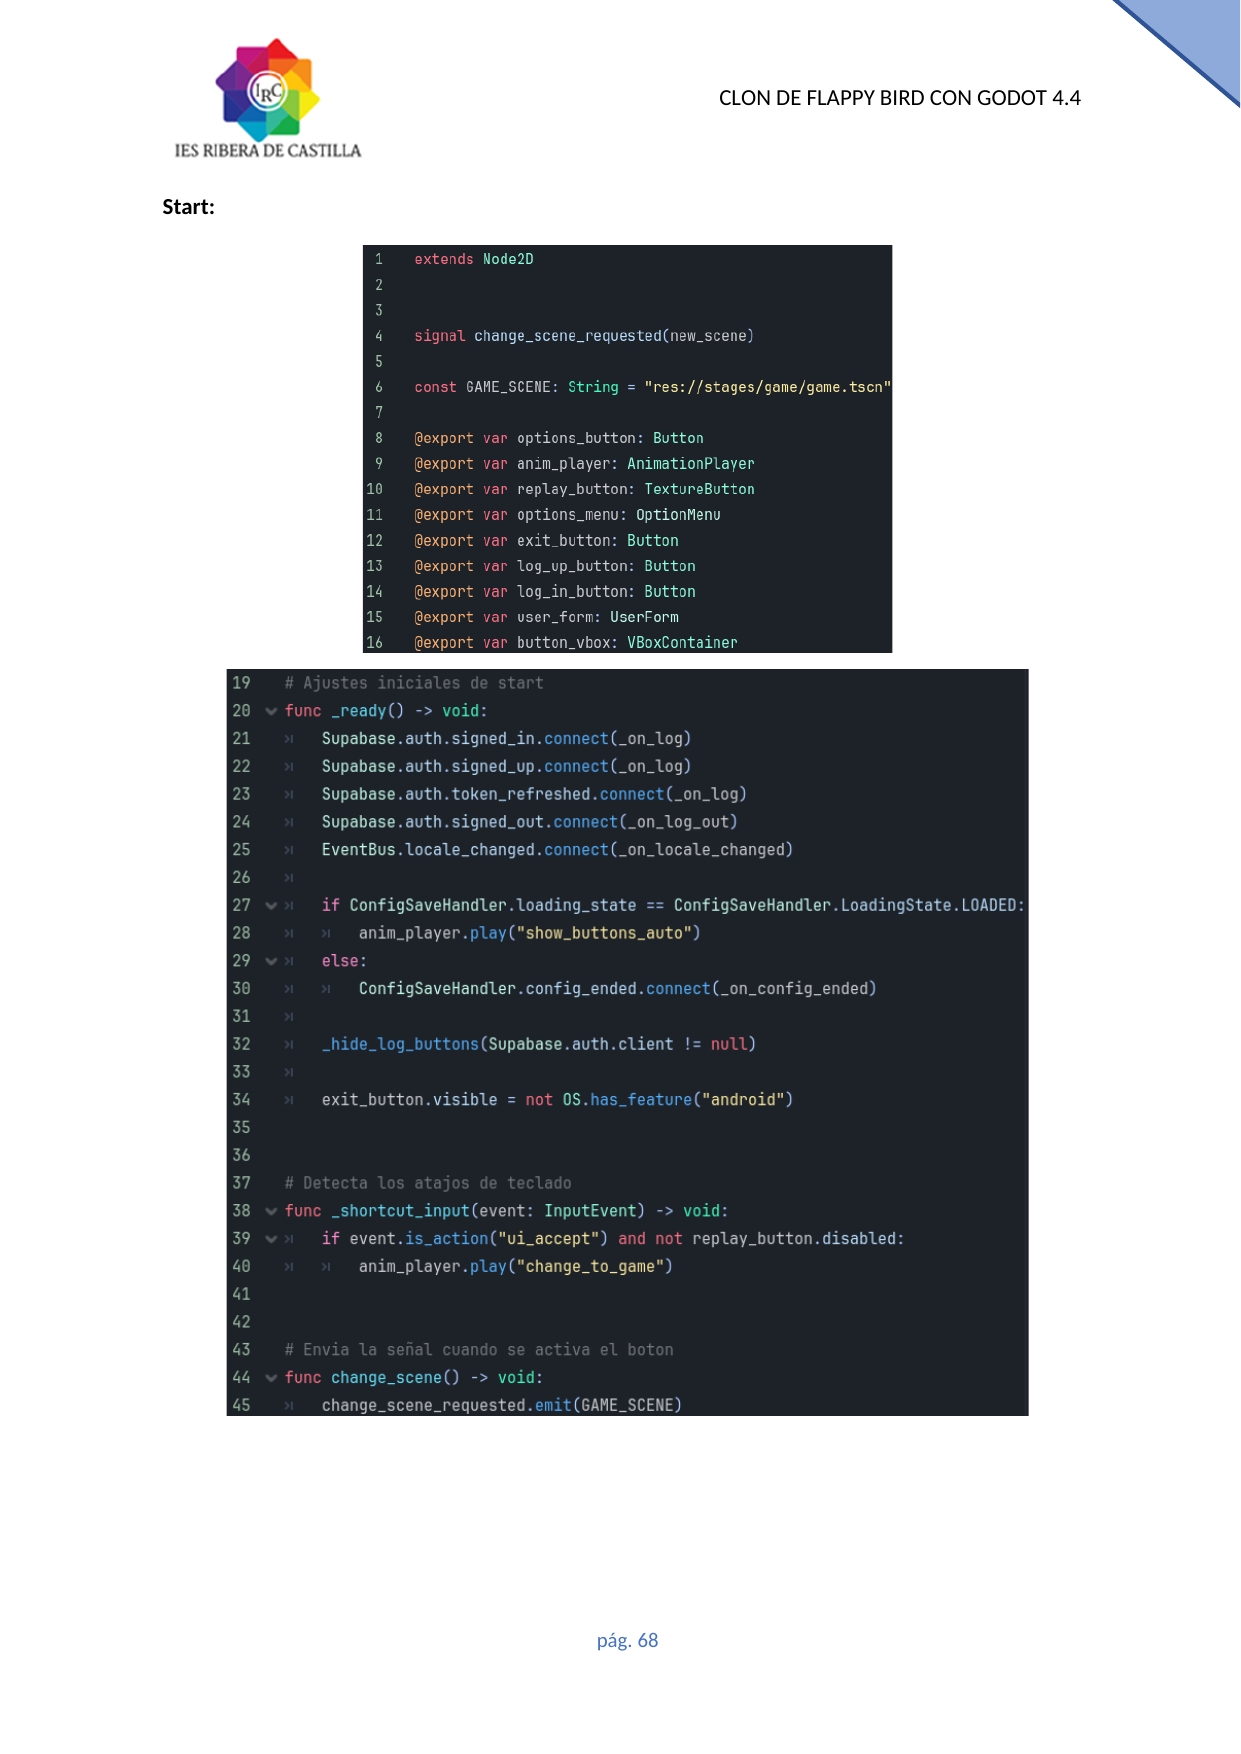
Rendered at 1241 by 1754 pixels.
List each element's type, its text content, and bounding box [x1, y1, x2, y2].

picture [362, 245, 893, 653]
text Start: [162, 192, 1093, 220]
picture [226, 669, 1029, 1416]
picture [173, 29, 366, 164]
